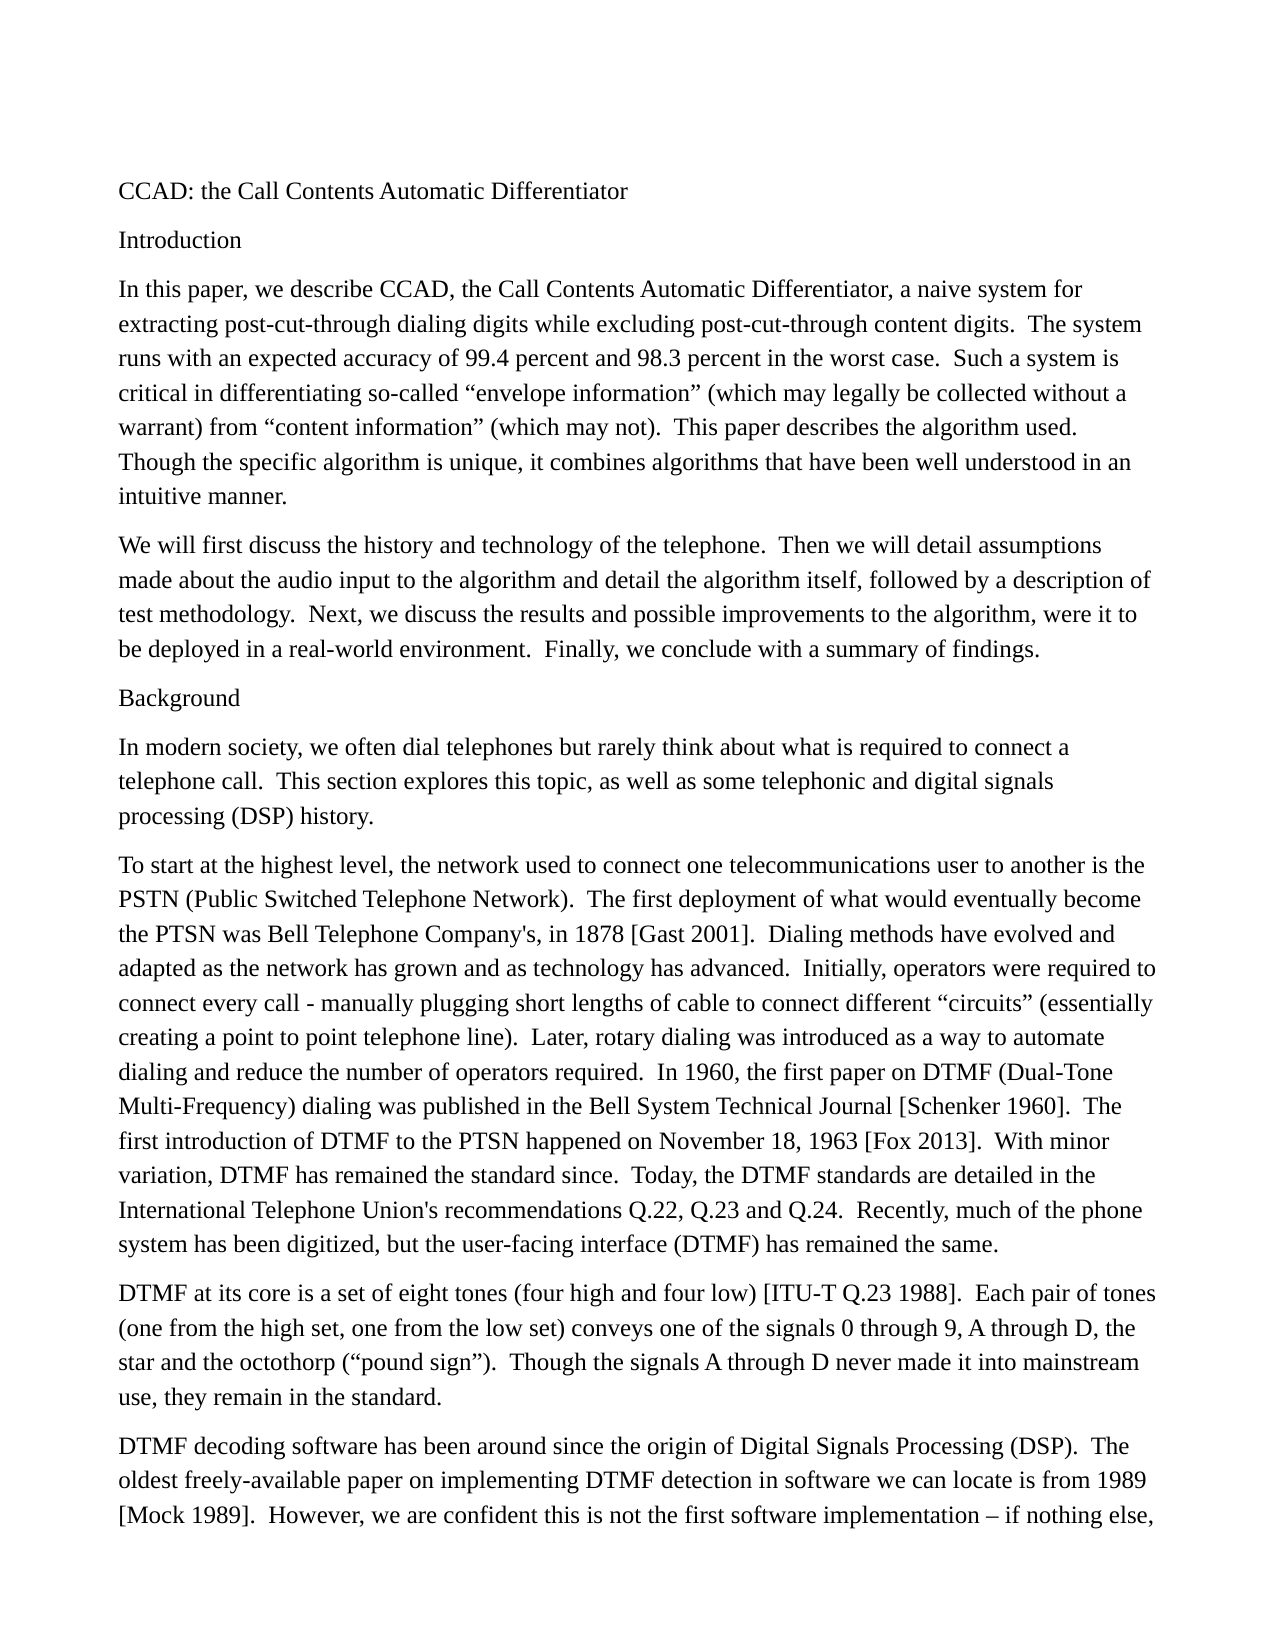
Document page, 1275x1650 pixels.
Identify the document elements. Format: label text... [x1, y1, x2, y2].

text In modern society, we often dial telephones but rarely think about what is required to connect a telephone call. This section explores this topic, as well as some telephonic and digital signals processing (DSP) history. [118, 732, 1157, 830]
text Background [118, 683, 1157, 712]
text Introduction [118, 225, 1157, 254]
text DTMF at its core is a set of eight tones (four high and four low) [ITU-T Q.23 1988]. Each pair of tones (one from the high set, one from the low set) conveys one of the signals 0 through 9, A through D, the star and the octothorp (“pound sign”). Though the signals A through D never made it into mainstream use, they remain in the standard. [118, 1278, 1157, 1411]
text In this paper, we describe CCAD, the Call Contents Automatic Differentiator, a naive system for extracting post-cut-through dialing digits while excluding post-cut-through content digits. The system runs with an expected accuracy of 99.4 percent and 98.3 percent in the worst case. Such a system is critical in differentiating so-called “envelope information” (which may legally be collected without a warrant) from “content information” (which may not). This paper describes the algorithm used. Though the specific algorithm is unique, it combines algorithms that have been well understood in an intuitive manner. [118, 274, 1157, 510]
text We will first discuss the history and technology of the telephone. Then we will detail assumptions made about the audio input to the algorithm and detail the algorithm itself, followed by a description of test methodology. Next, we discuss the results and possible improvements to the algorithm, were it to be deployed in a real-world environment. Finally, we conclude with a summary of findings. [118, 530, 1157, 663]
text DTMF decoding software has been around since the origin of Digital Signals Processing (DSP). The oldest freely-available paper on implementing DTMF detection in software we can locate is from 1989 [Mock 1989]. However, we are confident this is not the first software implementation – if nothing else, [118, 1431, 1157, 1528]
text CCAD: the Call Contents Automatic Differentiator [118, 176, 1157, 205]
text To start at the highest level, the network used to connect one telecommunications user to another is the PSTN (Public Switched Telephone Network). The first deployment of what would eventually become the PTSN was Bell Telephone Company's, in 1878 [Gast 2001]. Dialing methods have evolved and adapted as the network has grown and as technology has advanced. Initially, operators were required to connect every call - manually plugging short lengths of cable to connect different “circuits” (essentially creating a point to point telephone line). Later, rotary dialing was introduced as a way to automate dialing and reduce the number of operators required. In 1960, the first paper on DTMF (Dual-Tone Multi-Frequency) dialing was published in the Bell System Technical Journal [Schenker 1960]. The first introduction of DTMF to the PTSN happened on November 18, 1963 [Fox 2013]. With minor variation, DTMF has remained the standard since. Today, the DTMF standards are detailed in the International Telephone Union's recommendations Q.22, Q.23 and Q.24. Recently, much of the phone system has been digitized, but the user-facing interface (DTMF) has remained the same. [118, 850, 1157, 1258]
